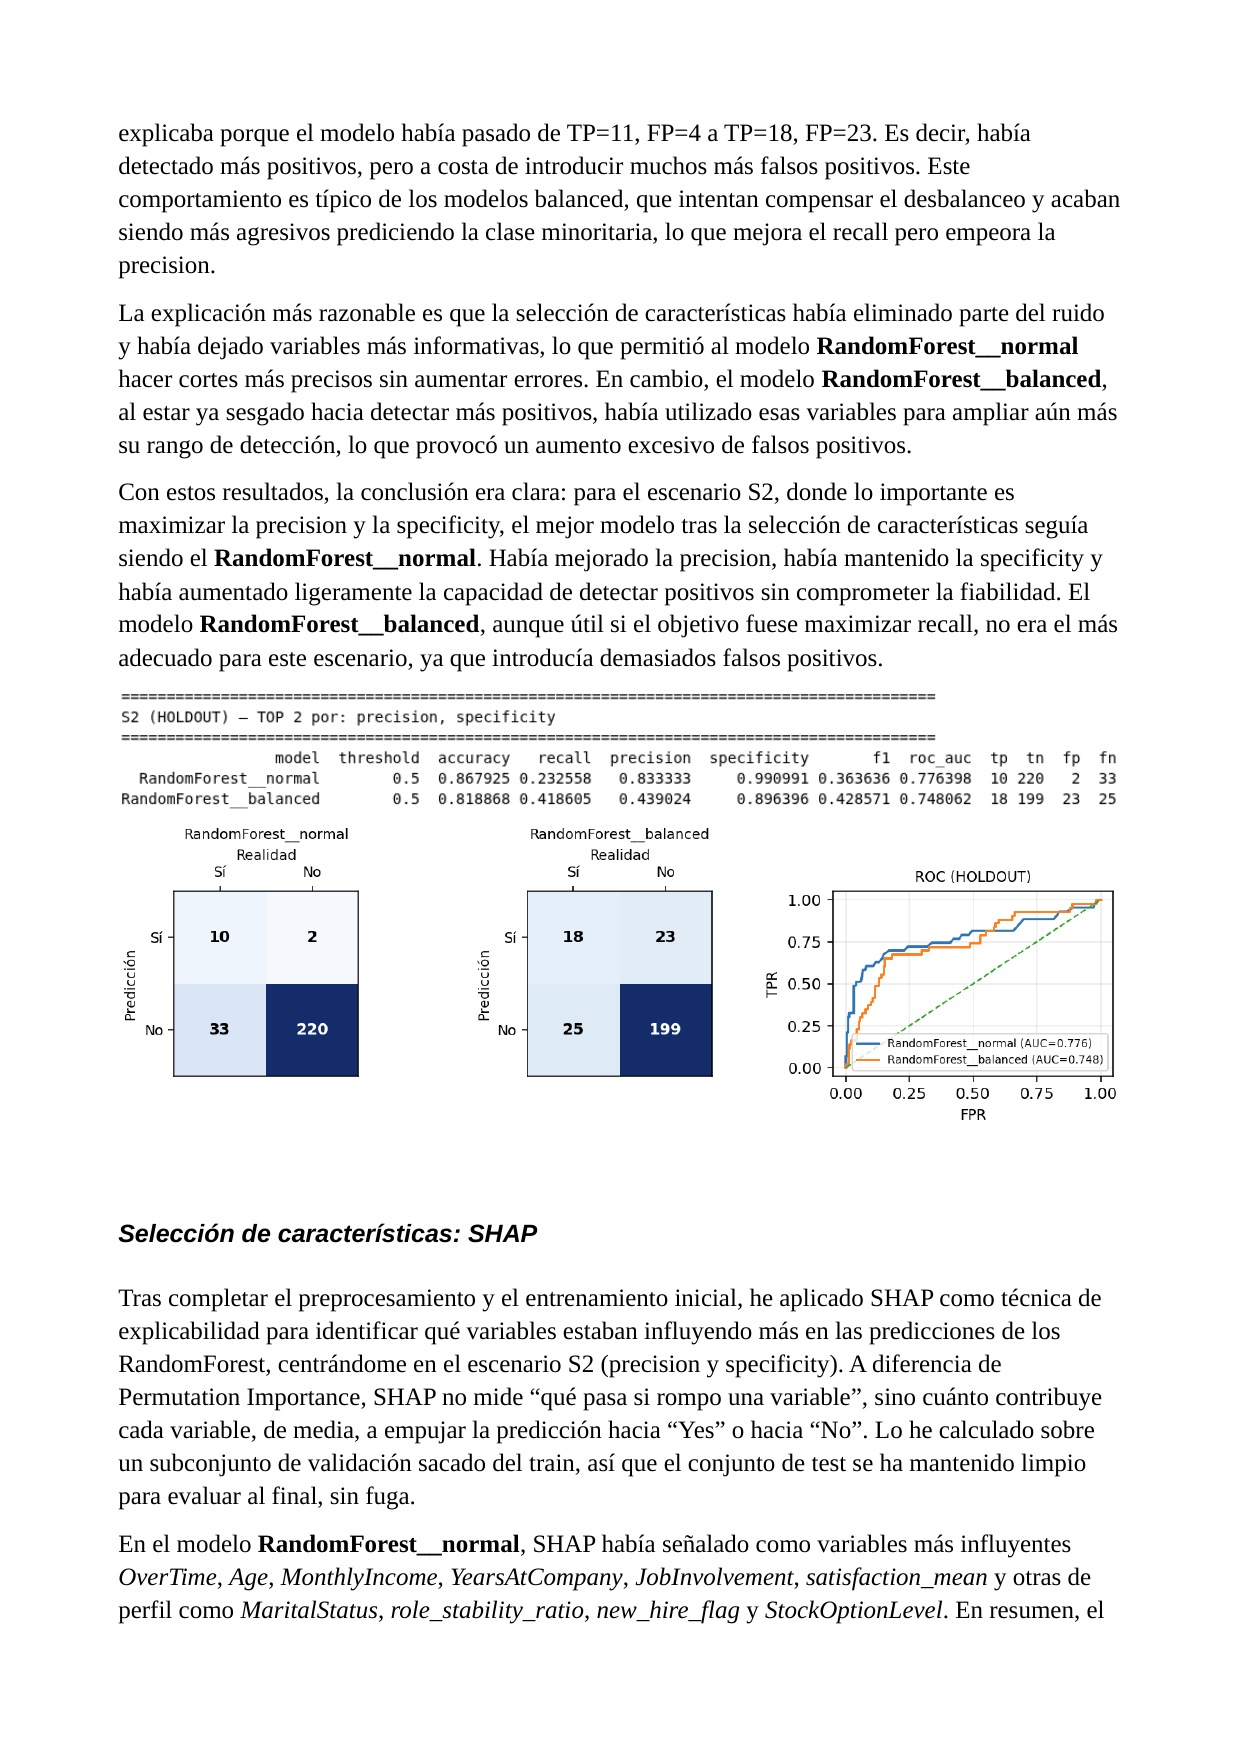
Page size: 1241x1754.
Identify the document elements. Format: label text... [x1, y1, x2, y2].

text En el modelo RandomForest__normal, SHAP había señalado como variables más influyentes OverTime, Age, MonthlyIncome, YearsAtCompany, JobInvolvement, satisfaction_mean y otras de perfil como MaritalStatus, role_stability_ratio, new_hire_flag y StockOptionLevel. En resumen, el [118, 1529, 1122, 1624]
text Tras completar el preprocesamiento y el entrenamiento inicial, he aplicado SHAP como técnica de explicabilidad para identificar qué variables estaban influyendo más en las predicciones de los RandomForest, centrándome en el escenario S2 (precision y specificity). A diferencia de Permutation Importance, SHAP no mide “qué pasa si rompo una variable”, sino cuánto contribuye cada variable, de media, a empujar la predicción hacia “Yes” o hacia “No”. Lo he calculado sobre un subconjunto de validación sacado del train, así que el conjunto de test se ha mantenido limpio para evaluar al final, sin fuga. [118, 1283, 1122, 1510]
picture [118, 690, 1123, 816]
text La explicación más razonable es que la selección de características había eliminado parte del ruido y había dejado variables más informativas, lo que permitió al modelo RandomForest__normal hacer cortes más precisos sin aumentar errores. En cambio, el modelo RandomForest__balanced, al estar ya sesgado hacia detectar más positivos, había utilizado esas variables para ampliar aún más su rango de detección, lo que provocó un aumento excesivo de falsos positivos. [118, 298, 1122, 459]
text Con estos resultados, la conclusión era clara: para el escenario S2, donde lo importante es maximizar la precision y la specificity, el mejor modelo tras la selección de características seguía siendo el RandomForest__normal. Había mejorado la precision, había mantenido la specificity y había aumentado ligeramente la capacidad de detectar positivos sin comprometer la fiabilidad. El modelo RandomForest__balanced, aunque útil si el objetivo fuese maximizar recall, no era el más adecuado para este escenario, ya que introducía demasiados falsos positivos. [118, 477, 1122, 671]
picture [118, 817, 1123, 1125]
subtitle Selección de características: SHAP [118, 1219, 1122, 1248]
text explicaba porque el modelo había pasado de TP=11, FP=4 a TP=18, FP=23. Es decir, había detectado más positivos, pero a costa de introducir muchos más falsos positivos. Este comportamiento es típico de los modelos balanced, que intentan compensar el desbalanceo y acaban siendo más agresivos prediciendo la clase minoritaria, lo que mejora el recall pero empeora la precision. [118, 118, 1122, 279]
